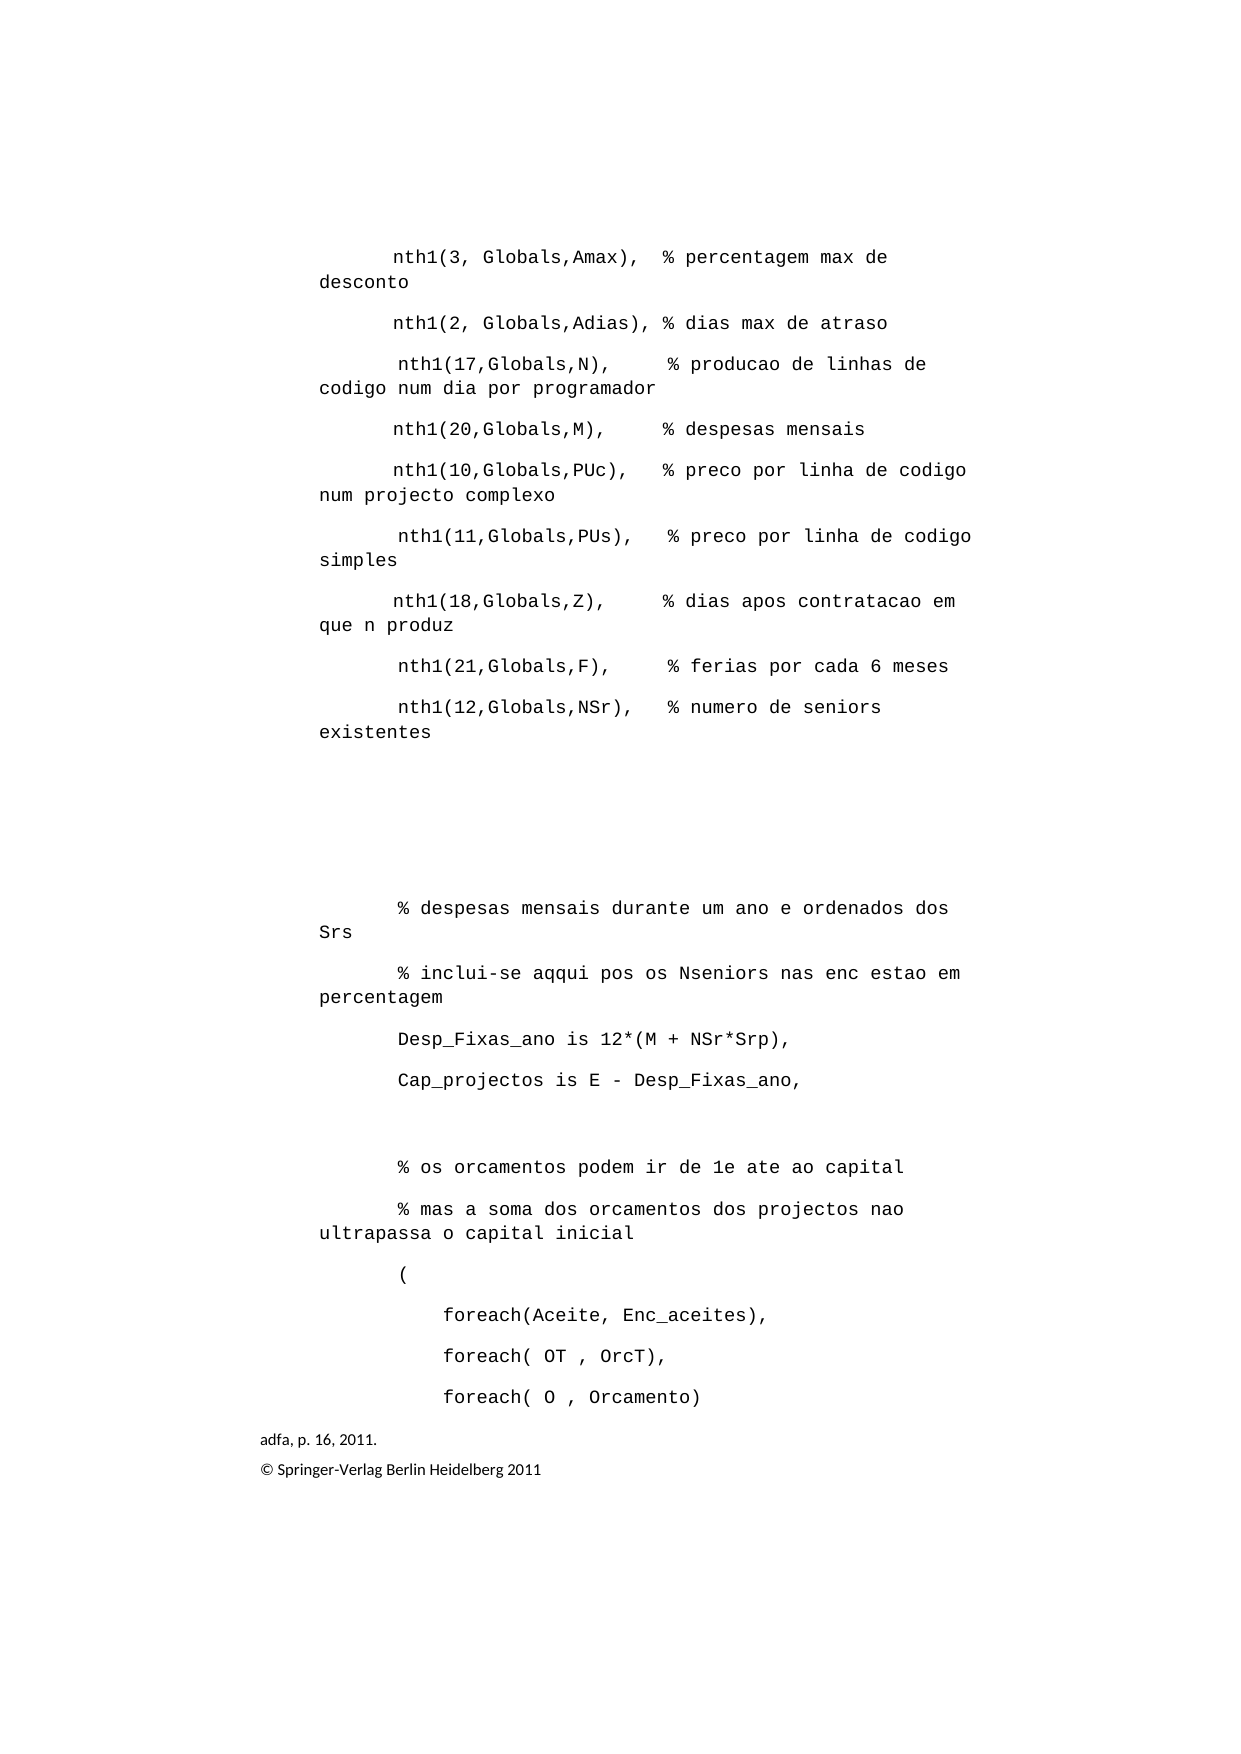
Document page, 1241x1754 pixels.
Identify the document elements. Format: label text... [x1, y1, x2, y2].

text nth1(10,Globals,PUc), % preco por linha de codigo num projecto complexo [319, 461, 980, 507]
text % despesas mensais durante um ano e ordenados dos Srs [319, 898, 980, 944]
text nth1(3, Globals,Amax), % percentagem max de desconto [319, 248, 980, 294]
text % mas a soma dos orcamentos dos projectos nao ultrapassa o capital inicial [319, 1199, 980, 1245]
text % os orcamentos podem ir de 1e ate ao capital [319, 1158, 980, 1179]
text nth1(20,Globals,M), % despesas mensais [319, 420, 980, 441]
text Cap_projectos is E - Desp_Fixas_ano, [319, 1070, 980, 1092]
text ( [319, 1265, 980, 1286]
text nth1(21,Globals,F), % ferias por cada 6 meses [319, 657, 980, 678]
text nth1(11,Globals,PUs), % preco por linha de codigo simples [319, 526, 980, 572]
text nth1(18,Globals,Z), % dias apos contratacao em que n produz [319, 592, 980, 637]
text foreach( O , Orcamento) [319, 1388, 980, 1409]
text % inclui-se aqqui pos os Nseniors nas enc estao em percentagem [319, 964, 980, 1009]
text foreach( OT , OrcT), [319, 1347, 980, 1368]
text nth1(12,Globals,NSr), % numero de seniors existentes [319, 698, 980, 744]
text nth1(2, Globals,Adias), % dias max de atraso [319, 313, 980, 335]
text Desp_Fixas_ano is 12*(M + NSr*Srp), [319, 1029, 980, 1051]
text nth1(17,Globals,N), % producao de linhas de codigo num dia por programador [319, 354, 980, 400]
text foreach(Aceite, Enc_aceites), [319, 1306, 980, 1327]
